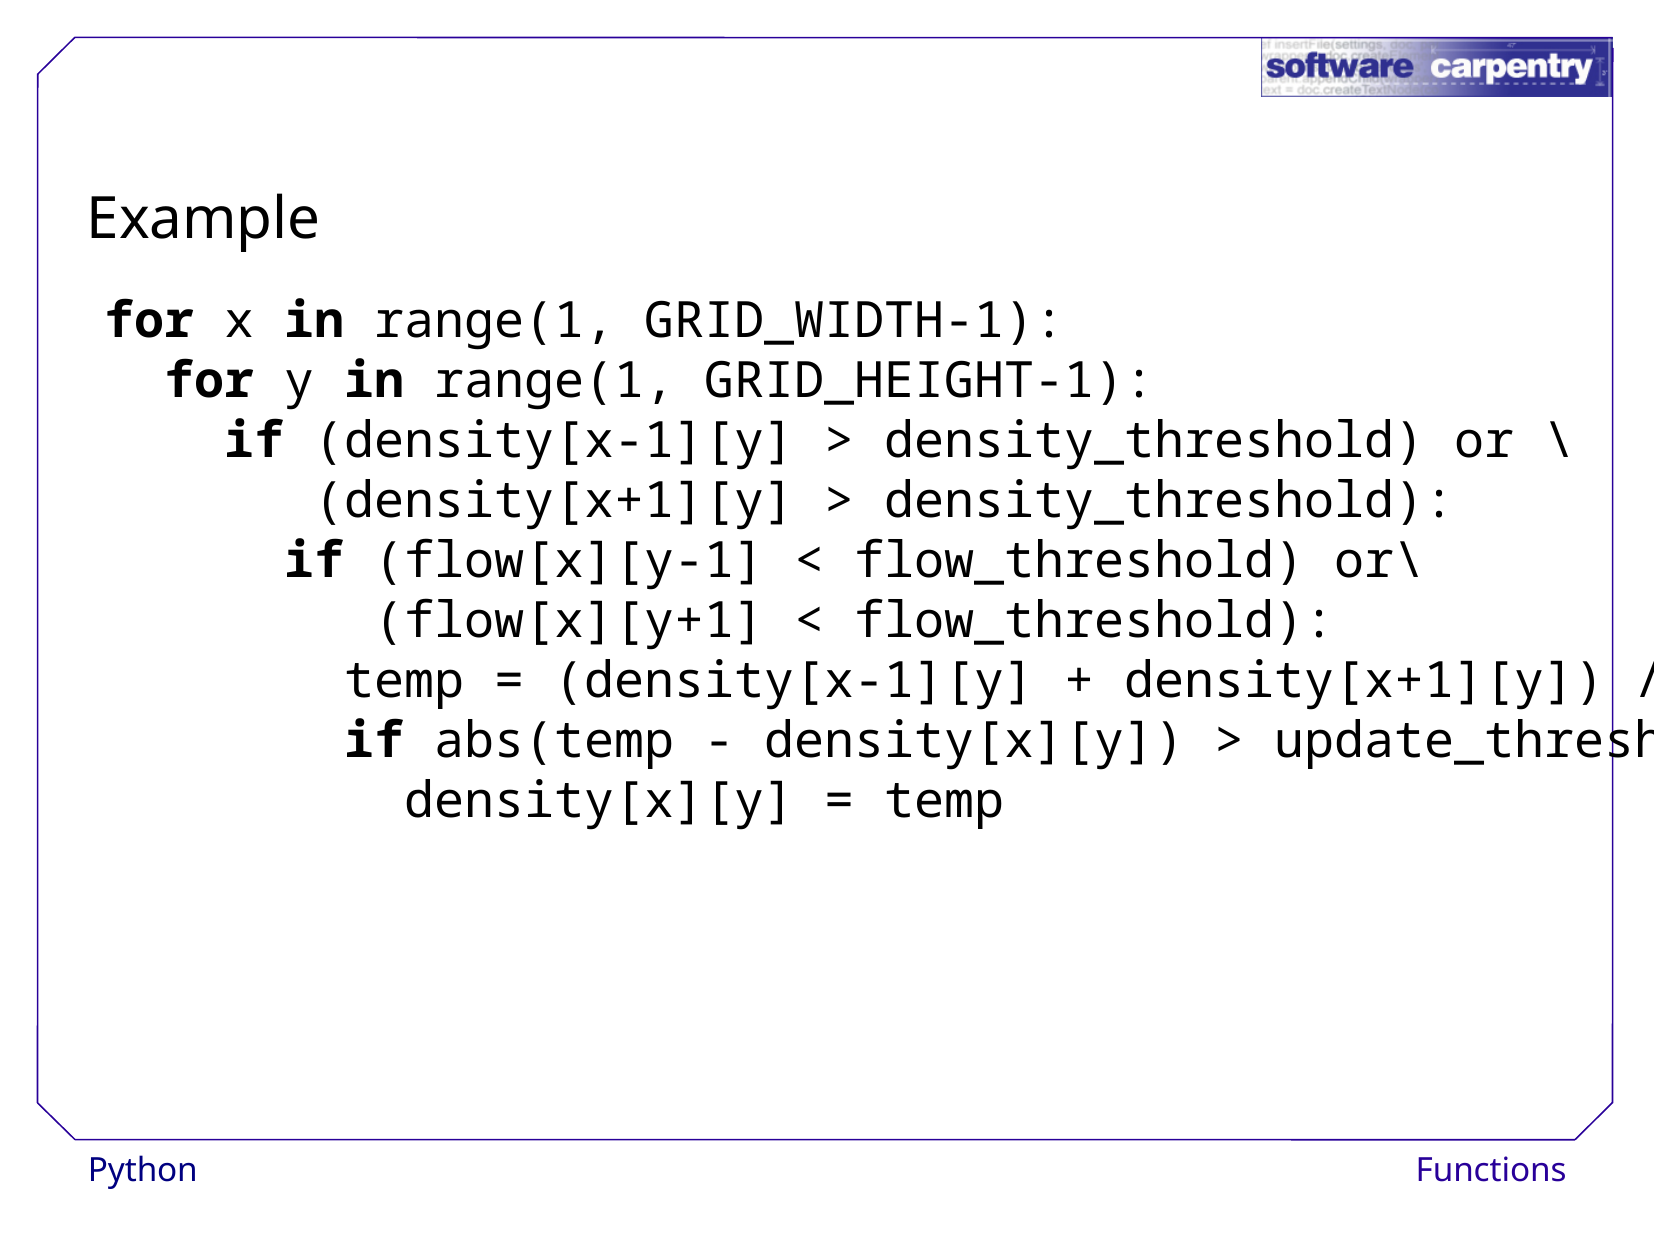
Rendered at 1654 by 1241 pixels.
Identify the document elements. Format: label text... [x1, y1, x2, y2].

text_box for x in range(1, GRID_WIDTH-1): for y in range(1, GRID_HEIGHT-1): if (density[x-1][y] > density_threshold) or \ (density[x+1][y] > density_threshold): if (flow[x][y-1] < flow_threshold) or\ (flow[x][y+1] < flow_threshold): temp = (density[x-1][y] + density[x+1][y]) / 2 if abs(temp - density[x][y]) > update_threshold: density[x][y] = temp [89, 279, 1517, 914]
text_box Example [71, 138, 486, 259]
picture [1261, 39, 1613, 97]
